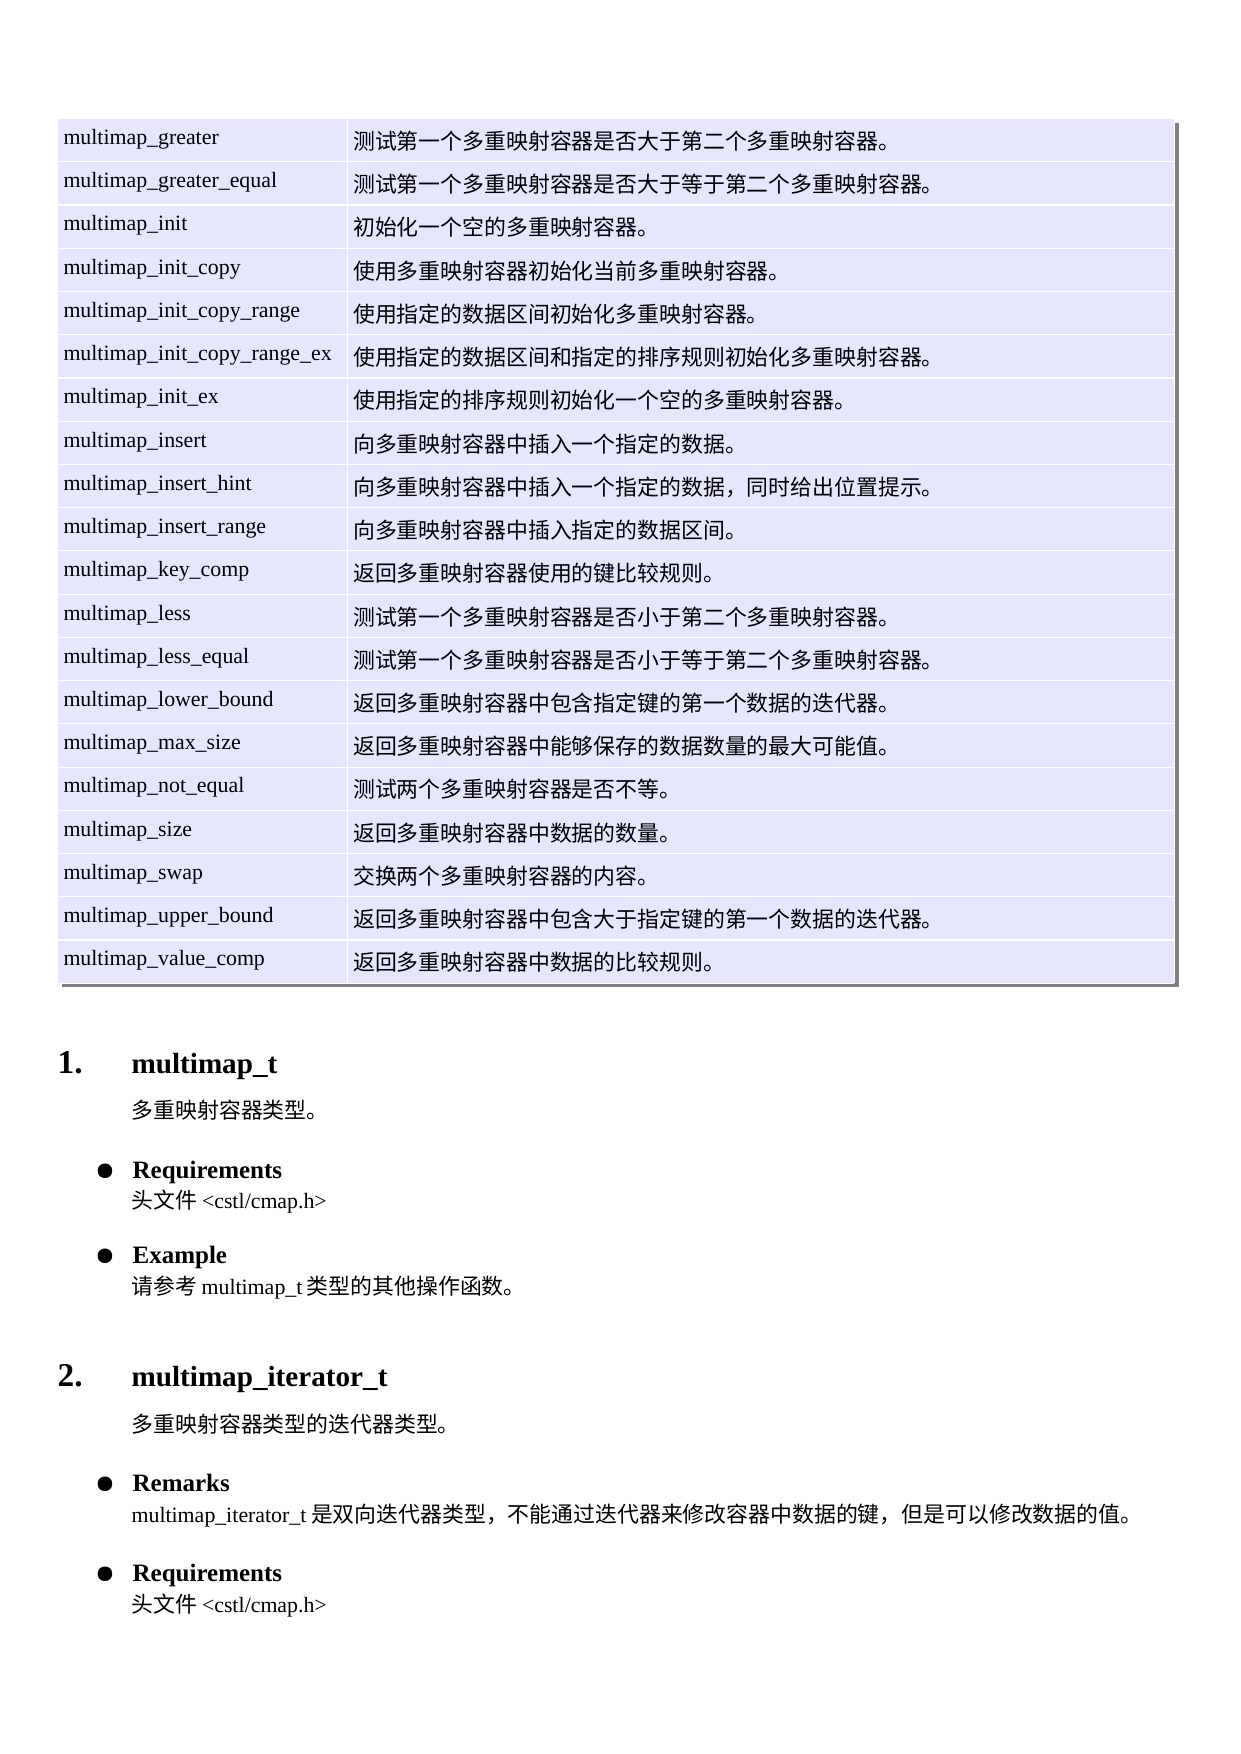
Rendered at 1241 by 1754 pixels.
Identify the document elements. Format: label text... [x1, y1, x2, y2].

table_cell 测试两个多重映射容器是否不等。 [348, 768, 1174, 810]
table_cell multimap_init_ex [58, 379, 347, 421]
table_cell 测试第一个多重映射容器是否小于第二个多重映射容器。 [348, 595, 1174, 637]
list Requirements [95, 1558, 1179, 1587]
table_cell 返回多重映射容器中数据的比较规则。 [348, 941, 1174, 983]
text multimap_iterator_t是双向迭代器类型，不能通过迭代器来修改容器中数据的键，但是可以修改数据的值。 [57, 1497, 1179, 1529]
table_cell multimap_max_size [58, 724, 347, 767]
table_cell 返回多重映射容器使用的键比较规则。 [348, 551, 1174, 594]
text 多重映射容器类型。 [57, 1093, 1179, 1125]
table_cell 测试第一个多重映射容器是否大于第二个多重映射容器。 [348, 119, 1174, 161]
subtitle multimap_t [57, 1042, 1179, 1081]
table_cell multimap_greater [58, 119, 347, 161]
table_cell 使用指定的排序规则初始化一个空的多重映射容器。 [348, 379, 1174, 421]
table_cell multimap_upper_bound [58, 897, 347, 939]
text 请参考multimap_t类型的其他操作函数。 [57, 1269, 1179, 1301]
table_cell 测试第一个多重映射容器是否大于等于第二个多重映射容器。 [348, 162, 1174, 204]
table_cell 使用指定的数据区间初始化多重映射容器。 [348, 292, 1174, 334]
table_cell 初始化一个空的多重映射容器。 [348, 206, 1174, 248]
table_cell multimap_size [58, 811, 347, 853]
table_cell multimap_insert_range [58, 508, 347, 550]
table_cell 交换两个多重映射容器的内容。 [348, 854, 1174, 896]
table_cell multimap_key_comp [58, 551, 347, 594]
list Remarks [95, 1468, 1179, 1497]
table_cell multimap_init_copy_range_ex [58, 335, 347, 377]
table_cell multimap_init [58, 206, 347, 248]
table_cell 向多重映射容器中插入一个指定的数据。 [348, 422, 1174, 464]
table_cell multimap_lower_bound [58, 681, 347, 723]
table_cell 使用多重映射容器初始化当前多重映射容器。 [348, 249, 1174, 291]
subtitle multimap_iterator_t [57, 1356, 1179, 1394]
table_cell 使用指定的数据区间和指定的排序规则初始化多重映射容器。 [348, 335, 1174, 377]
table_cell multimap_not_equal [58, 768, 347, 810]
table_cell 返回多重映射容器中数据的数量。 [348, 811, 1174, 853]
table_cell multimap_init_copy [58, 249, 347, 291]
table_cell 测试第一个多重映射容器是否小于等于第二个多重映射容器。 [348, 638, 1174, 680]
table_cell multimap_swap [58, 854, 347, 896]
table_cell 向多重映射容器中插入指定的数据区间。 [348, 508, 1174, 550]
table_cell multimap_insert [58, 422, 347, 464]
text 多重映射容器类型的迭代器类型。 [57, 1407, 1179, 1438]
text 头文件 <cstl/cmap.h> [57, 1183, 1179, 1215]
table_cell multimap_init_copy_range [58, 292, 347, 334]
list Example [95, 1240, 1179, 1269]
table_cell multimap_less [58, 595, 347, 637]
table_cell 返回多重映射容器中能够保存的数据数量的最大可能值。 [348, 724, 1174, 767]
table_cell 返回多重映射容器中包含大于指定键的第一个数据的迭代器。 [348, 897, 1174, 939]
table_cell 返回多重映射容器中包含指定键的第一个数据的迭代器。 [348, 681, 1174, 723]
table_cell multimap_greater_equal [58, 162, 347, 204]
list Requirements [95, 1155, 1179, 1183]
table_cell multimap_less_equal [58, 638, 347, 680]
table_cell multimap_insert_hint [58, 465, 347, 507]
table_cell multimap_value_comp [58, 941, 347, 983]
table_cell 向多重映射容器中插入一个指定的数据，同时给出位置提示。 [348, 465, 1174, 507]
text 头文件 <cstl/cmap.h> [57, 1587, 1179, 1619]
